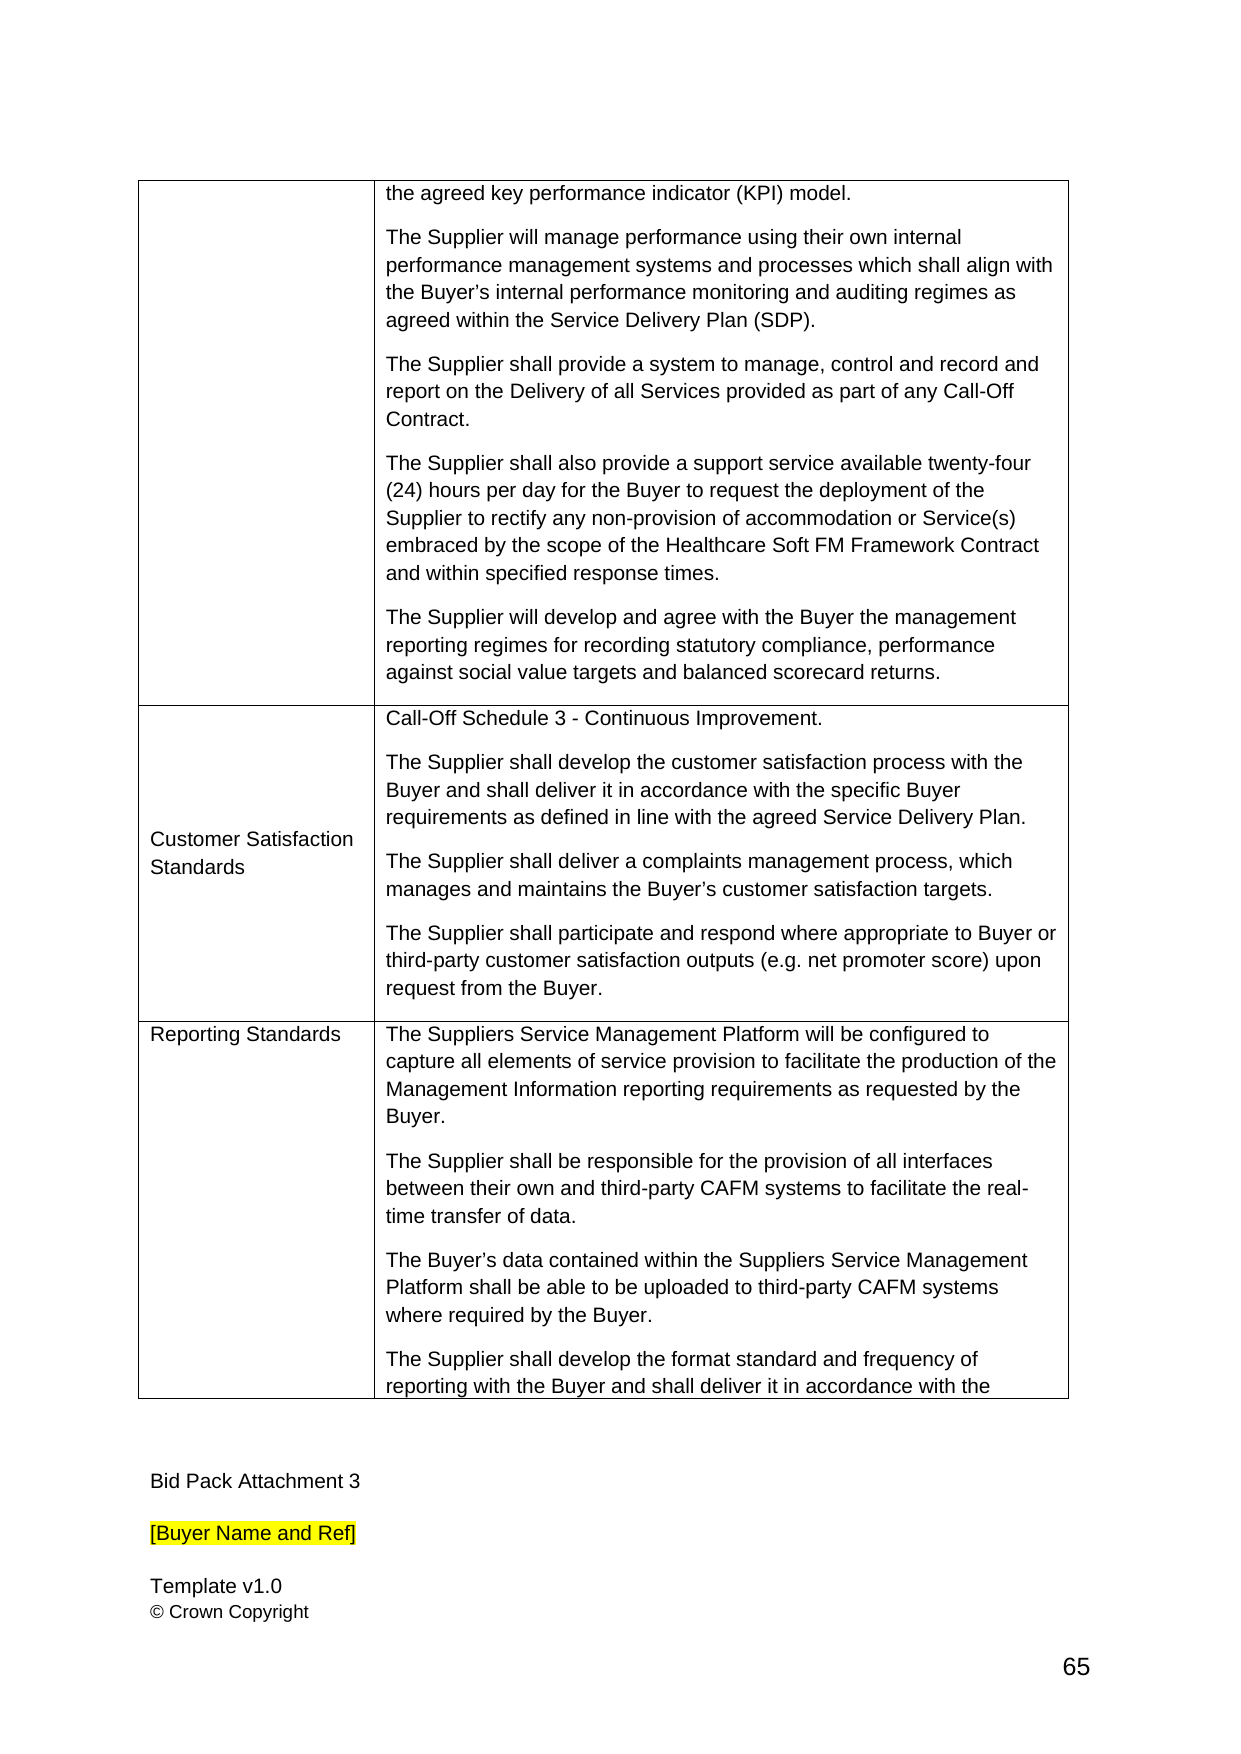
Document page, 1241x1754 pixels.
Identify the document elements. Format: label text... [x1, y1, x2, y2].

table_cell the agreed key performance indicator (KPI) model. The Supplier will manage performance using their own internal performance management systems and processes which shall align with the Buyer’s internal performance monitoring and auditing regimes as agreed within the Service Delivery Plan (SDP). The Supplier shall provide a system to manage, control and record and report on the Delivery of all Services provided as part of any Call-Off Contract. The Supplier shall also provide a support service available twenty-four (24) hours per day for the Buyer to request the deployment of the Supplier to rectify any non-provision of accommodation or Service(s) embraced by the scope of the Healthcare Soft FM Framework Contract and within specified response times. The Supplier will develop and agree with the Buyer the management reporting regimes for recording statutory compliance, performance against social value targets and balanced scorecard returns. [375, 181, 1068, 705]
table_cell Customer Satisfaction Standards [139, 706, 374, 1021]
table_cell The Suppliers Service Management Platform will be configured to capture all elements of service provision to facilitate the production of the Management Information reporting requirements as requested by the Buyer. The Supplier shall be responsible for the provision of all interfaces between their own and third-party CAFM systems to facilitate the real-time transfer of data. The Buyer’s data contained within the Suppliers Service Management Platform shall be able to be uploaded to third-party CAFM systems where required by the Buyer. The Supplier shall develop the format standard and frequency of reporting with the Buyer and shall deliver it in accordance with the [375, 1022, 1068, 1398]
table_cell Call-Off Schedule 3 - Continuous Improvement. The Supplier shall develop the customer satisfaction process with the Buyer and shall deliver it in accordance with the specific Buyer requirements as defined in line with the agreed Service Delivery Plan. The Supplier shall deliver a complaints management process, which manages and maintains the Buyer’s customer satisfaction targets. The Supplier shall participate and respond where appropriate to Buyer or third-party customer satisfaction outputs (e.g. net promoter score) upon request from the Buyer. [375, 706, 1068, 1021]
table_cell [139, 181, 374, 705]
table_cell Reporting Standards [139, 1022, 374, 1398]
